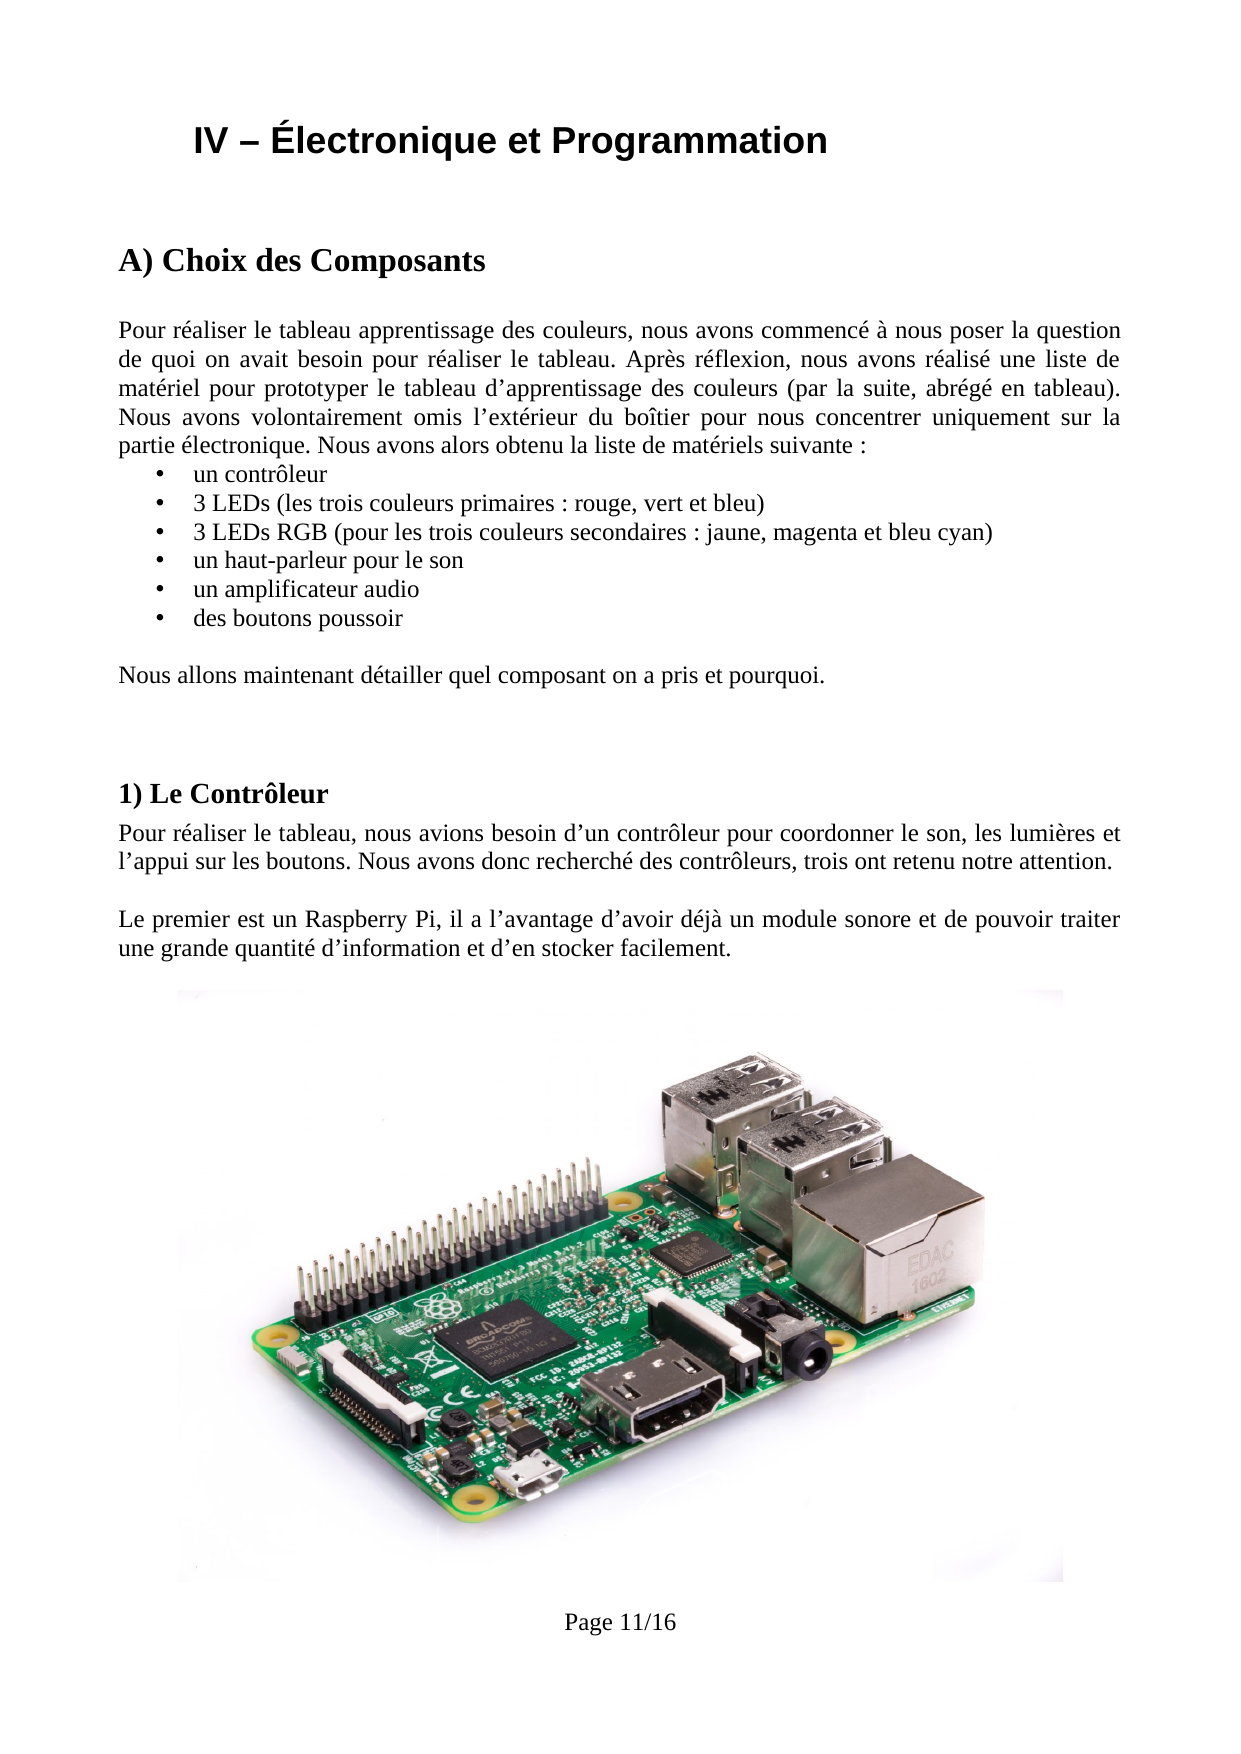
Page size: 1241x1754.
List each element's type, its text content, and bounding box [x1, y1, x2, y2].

text Pour réaliser le tableau, nous avions besoin d’un contrôleur pour coordonner le son, les lumières et l’appui sur les boutons. Nous avons donc recherché des contrôleurs, trois ont retenu notre attention. [118, 818, 1122, 875]
list des boutons poussoir [156, 603, 1122, 632]
list 3 LEDs RGB (pour les trois couleurs secondaires : jaune, magenta et bleu cyan) [156, 517, 1122, 545]
text Pour réaliser le tableau apprentissage des couleurs, nous avons commencé à nous poser la question de quoi on avait besoin pour réaliser le tableau. Après réflexion, nous avons réalisé une liste de matériel pour prototyper le tableau d’apprentissage des couleurs (par la suite, abrégé en tableau). Nous avons volontairement omis l’extérieur du boîtier pour nous concentrer uniquement sur la partie électronique. Nous avons alors obtenu la liste de matériels suivante : [118, 315, 1122, 459]
text Nous allons maintenant détailler quel composant on a pris et pourquoi. [118, 660, 1122, 689]
list un haut-parleur pour le son [156, 545, 1122, 574]
text Le premier est un Raspberry Pi, il a l’avantage d’avoir déjà un module sonore et de pouvoir traiter une grande quantité d’information et d’en stocker facilement. [118, 904, 1122, 961]
subtitle 1) Le Contrôleur [118, 776, 1122, 809]
subtitle IV – Électronique et Programmation [118, 118, 1122, 161]
subtitle A) Choix des Composants [118, 240, 1122, 278]
list un amplificateur audio [156, 574, 1122, 603]
picture [177, 990, 1064, 1582]
list un contrôleur [156, 459, 1122, 488]
list 3 LEDs (les trois couleurs primaires : rouge, vert et bleu) [156, 488, 1122, 517]
